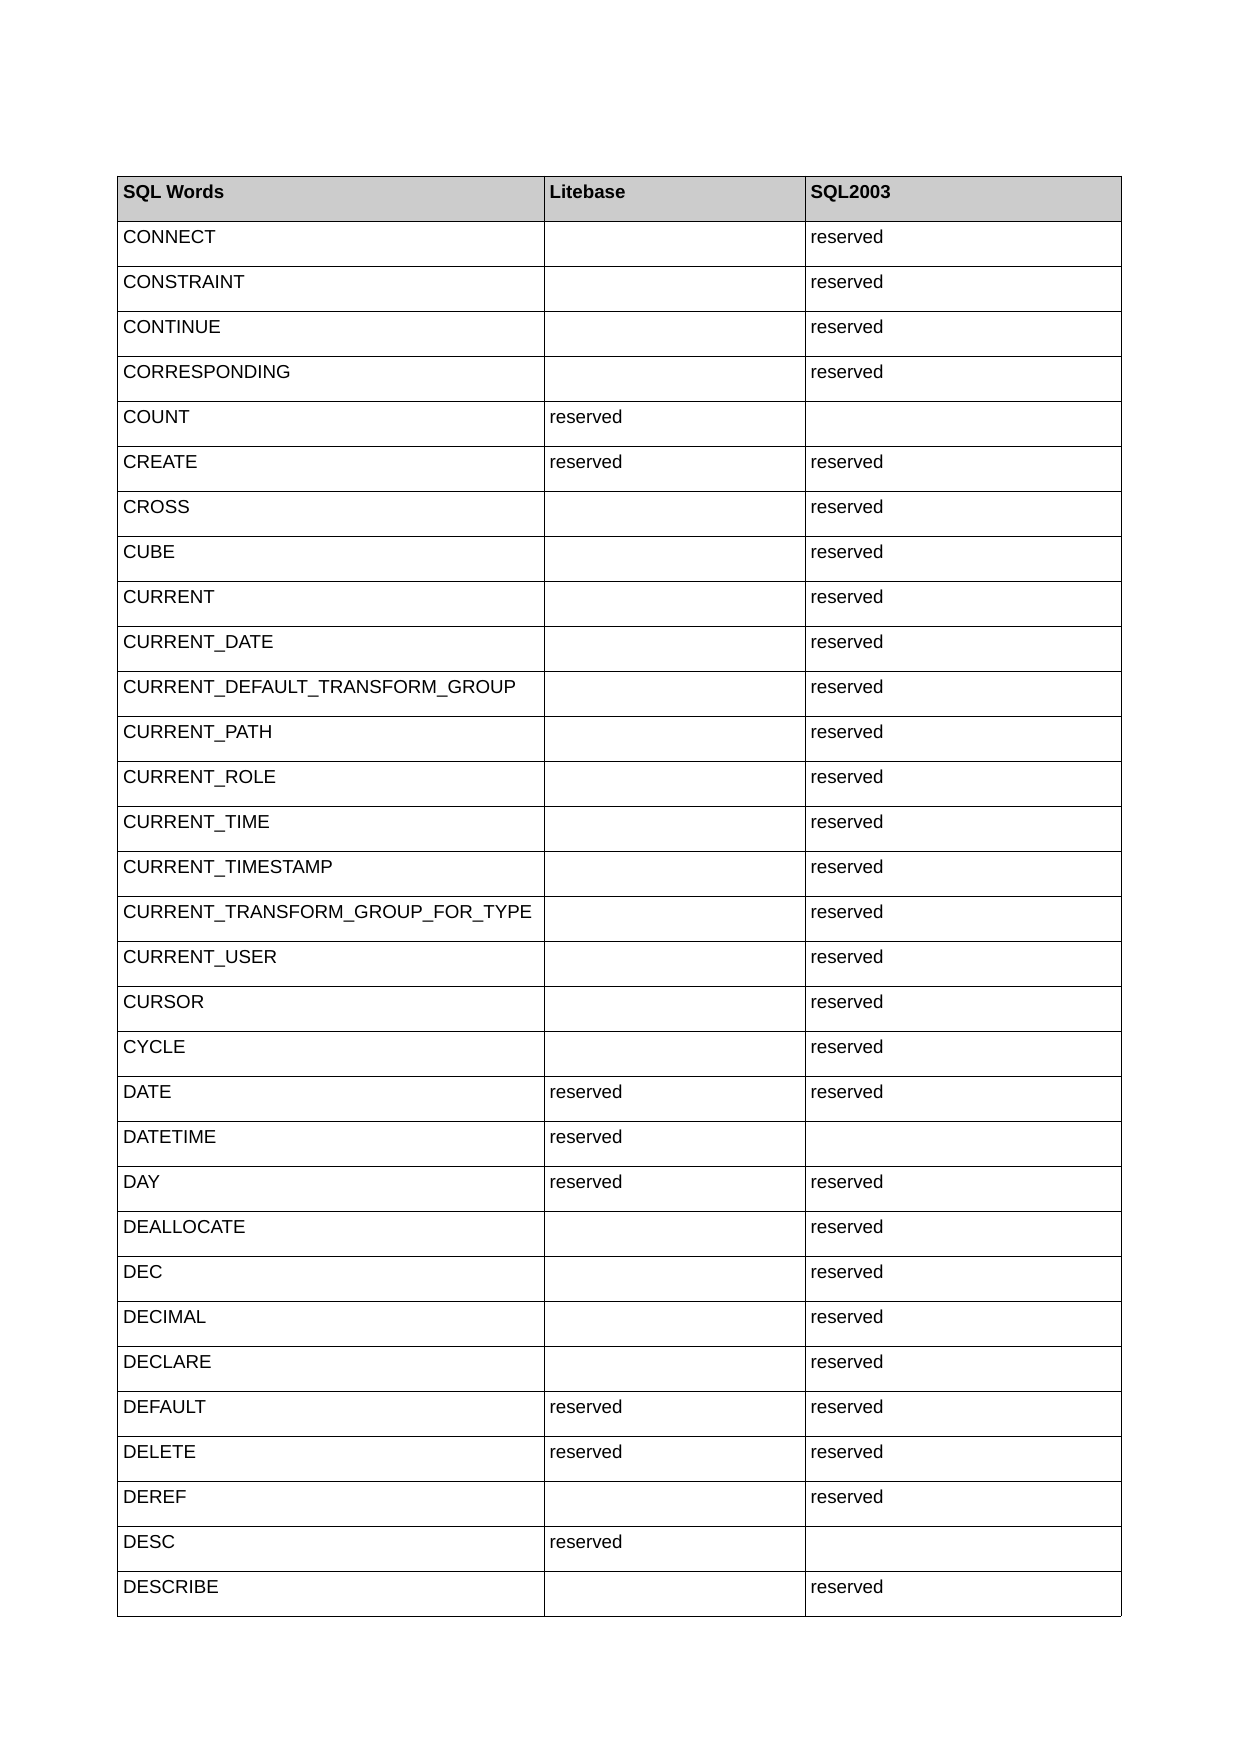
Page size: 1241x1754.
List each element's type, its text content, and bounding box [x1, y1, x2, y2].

table_cell [545, 492, 805, 536]
table_cell reserved [806, 1302, 1121, 1346]
table_cell [545, 1257, 805, 1301]
table_cell DAY [118, 1167, 544, 1211]
table_cell [806, 402, 1121, 446]
table_cell CONNECT [118, 222, 544, 266]
table_cell [545, 942, 805, 986]
table_cell DESC [118, 1527, 544, 1571]
table_cell CYCLE [118, 1032, 544, 1076]
table_cell reserved [545, 1437, 805, 1481]
table_cell reserved [806, 717, 1121, 761]
table_cell [545, 1032, 805, 1076]
table_cell [545, 717, 805, 761]
table_header SQL Words [118, 177, 544, 221]
table_cell reserved [806, 357, 1121, 401]
table_cell CUBE [118, 537, 544, 581]
table_cell CURRENT_USER [118, 942, 544, 986]
table_cell CURRENT_DEFAULT_TRANSFORM_GROUP [118, 672, 544, 716]
table_header SQL2003 [806, 177, 1121, 221]
table_cell reserved [806, 267, 1121, 311]
table_cell reserved [806, 1392, 1121, 1436]
table_cell CROSS [118, 492, 544, 536]
table_cell CURRENT_DATE [118, 627, 544, 671]
table_cell DECLARE [118, 1347, 544, 1391]
table_cell reserved [545, 402, 805, 446]
table_cell reserved [806, 942, 1121, 986]
table_cell reserved [806, 1437, 1121, 1481]
table_cell DELETE [118, 1437, 544, 1481]
table_cell [545, 267, 805, 311]
table_cell [545, 1347, 805, 1391]
table_cell reserved [806, 1032, 1121, 1076]
table_cell reserved [806, 1167, 1121, 1211]
table_cell DESCRIBE [118, 1572, 544, 1616]
table_cell [545, 897, 805, 941]
table_cell DEREF [118, 1482, 544, 1526]
table_cell [545, 582, 805, 626]
table_cell reserved [545, 1122, 805, 1166]
table_cell reserved [806, 1077, 1121, 1121]
table_cell [545, 762, 805, 806]
table_cell [545, 1212, 805, 1256]
table_cell [545, 1572, 805, 1616]
table_cell [806, 1122, 1121, 1166]
table_cell CONTINUE [118, 312, 544, 356]
table_cell CURRENT_TRANSFORM_GROUP_FOR_TYPE [118, 897, 544, 941]
table_cell [545, 852, 805, 896]
table_cell reserved [545, 1167, 805, 1211]
table_cell reserved [806, 582, 1121, 626]
table_cell reserved [806, 1482, 1121, 1526]
table_cell reserved [806, 807, 1121, 851]
table_cell CURRENT_ROLE [118, 762, 544, 806]
table_cell reserved [545, 1392, 805, 1436]
table_cell reserved [806, 627, 1121, 671]
table_cell reserved [806, 1257, 1121, 1301]
table_cell DATETIME [118, 1122, 544, 1166]
table_cell CURRENT_PATH [118, 717, 544, 761]
table_cell reserved [545, 1527, 805, 1571]
table_cell [545, 312, 805, 356]
table_cell DEFAULT [118, 1392, 544, 1436]
table_cell [545, 672, 805, 716]
table_cell reserved [806, 852, 1121, 896]
table_cell CURSOR [118, 987, 544, 1031]
table_header Litebase [545, 177, 805, 221]
table_cell CURRENT_TIMESTAMP [118, 852, 544, 896]
table_cell CURRENT_TIME [118, 807, 544, 851]
table_cell CREATE [118, 447, 544, 491]
table_cell reserved [806, 537, 1121, 581]
table_cell CORRESPONDING [118, 357, 544, 401]
table_cell CURRENT [118, 582, 544, 626]
table_cell COUNT [118, 402, 544, 446]
table_cell CONSTRAINT [118, 267, 544, 311]
table_cell reserved [806, 897, 1121, 941]
table_cell [545, 987, 805, 1031]
table_cell [545, 1302, 805, 1346]
table_cell DATE [118, 1077, 544, 1121]
table_cell reserved [545, 447, 805, 491]
table_cell [545, 627, 805, 671]
table_cell reserved [806, 1212, 1121, 1256]
table_cell reserved [806, 447, 1121, 491]
table_cell reserved [806, 672, 1121, 716]
table_cell DEALLOCATE [118, 1212, 544, 1256]
table_cell reserved [806, 1572, 1121, 1616]
table_cell reserved [806, 1347, 1121, 1391]
table_cell reserved [806, 492, 1121, 536]
table_cell [545, 222, 805, 266]
table_cell [545, 537, 805, 581]
table_cell reserved [806, 312, 1121, 356]
table_cell reserved [806, 222, 1121, 266]
table_cell [545, 357, 805, 401]
table_cell reserved [806, 987, 1121, 1031]
table_cell DEC [118, 1257, 544, 1301]
table_cell DECIMAL [118, 1302, 544, 1346]
table_cell [806, 1527, 1121, 1571]
table_cell [545, 1482, 805, 1526]
table_cell reserved [545, 1077, 805, 1121]
table_cell reserved [806, 762, 1121, 806]
table_cell [545, 807, 805, 851]
